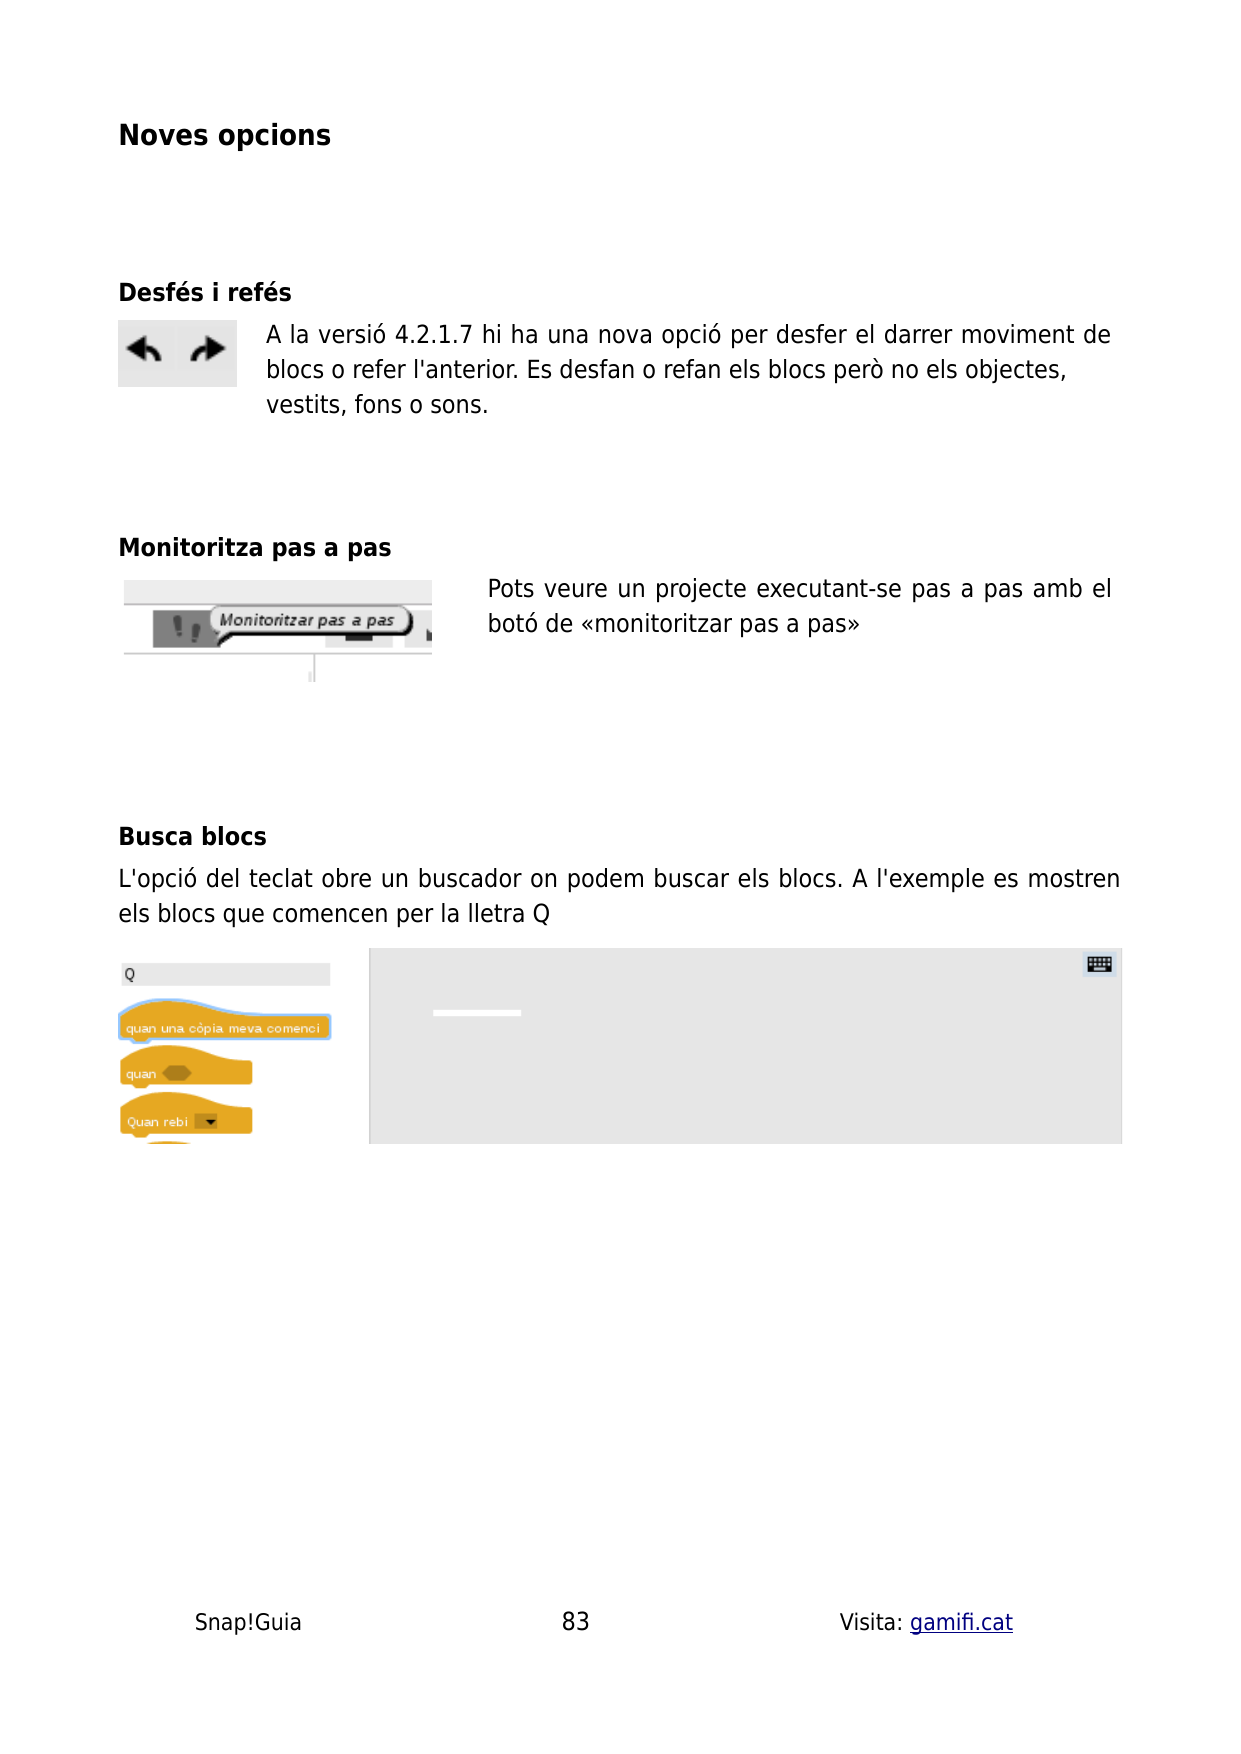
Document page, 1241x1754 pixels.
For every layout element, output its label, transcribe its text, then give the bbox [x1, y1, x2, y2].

subtitle Desfés i refés [118, 278, 1122, 307]
picture [118, 320, 237, 387]
subtitle Busca blocs [118, 822, 1122, 852]
picture [123, 580, 432, 682]
picture [118, 948, 1123, 1144]
subtitle Monitoritza pas a pas [118, 533, 1122, 562]
text Pots veure un projecte executant-se pas a pas amb el botó de «monitoritzar pas a pas» [118, 574, 1122, 639]
subtitle Noves opcions [118, 118, 1122, 152]
text L'opció del teclat obre un buscador on podem buscar els blocs. A l'exemple es mostren els blocs que comencen per la lletra Q [118, 864, 1122, 928]
text A la versió 4.2.1.7 hi ha una nova opció per desfer el darrer moviment de blocs o refer l'anterior. Es desfan o refan els blocs però no els objectes, vestits, fons o sons. [118, 320, 1122, 419]
